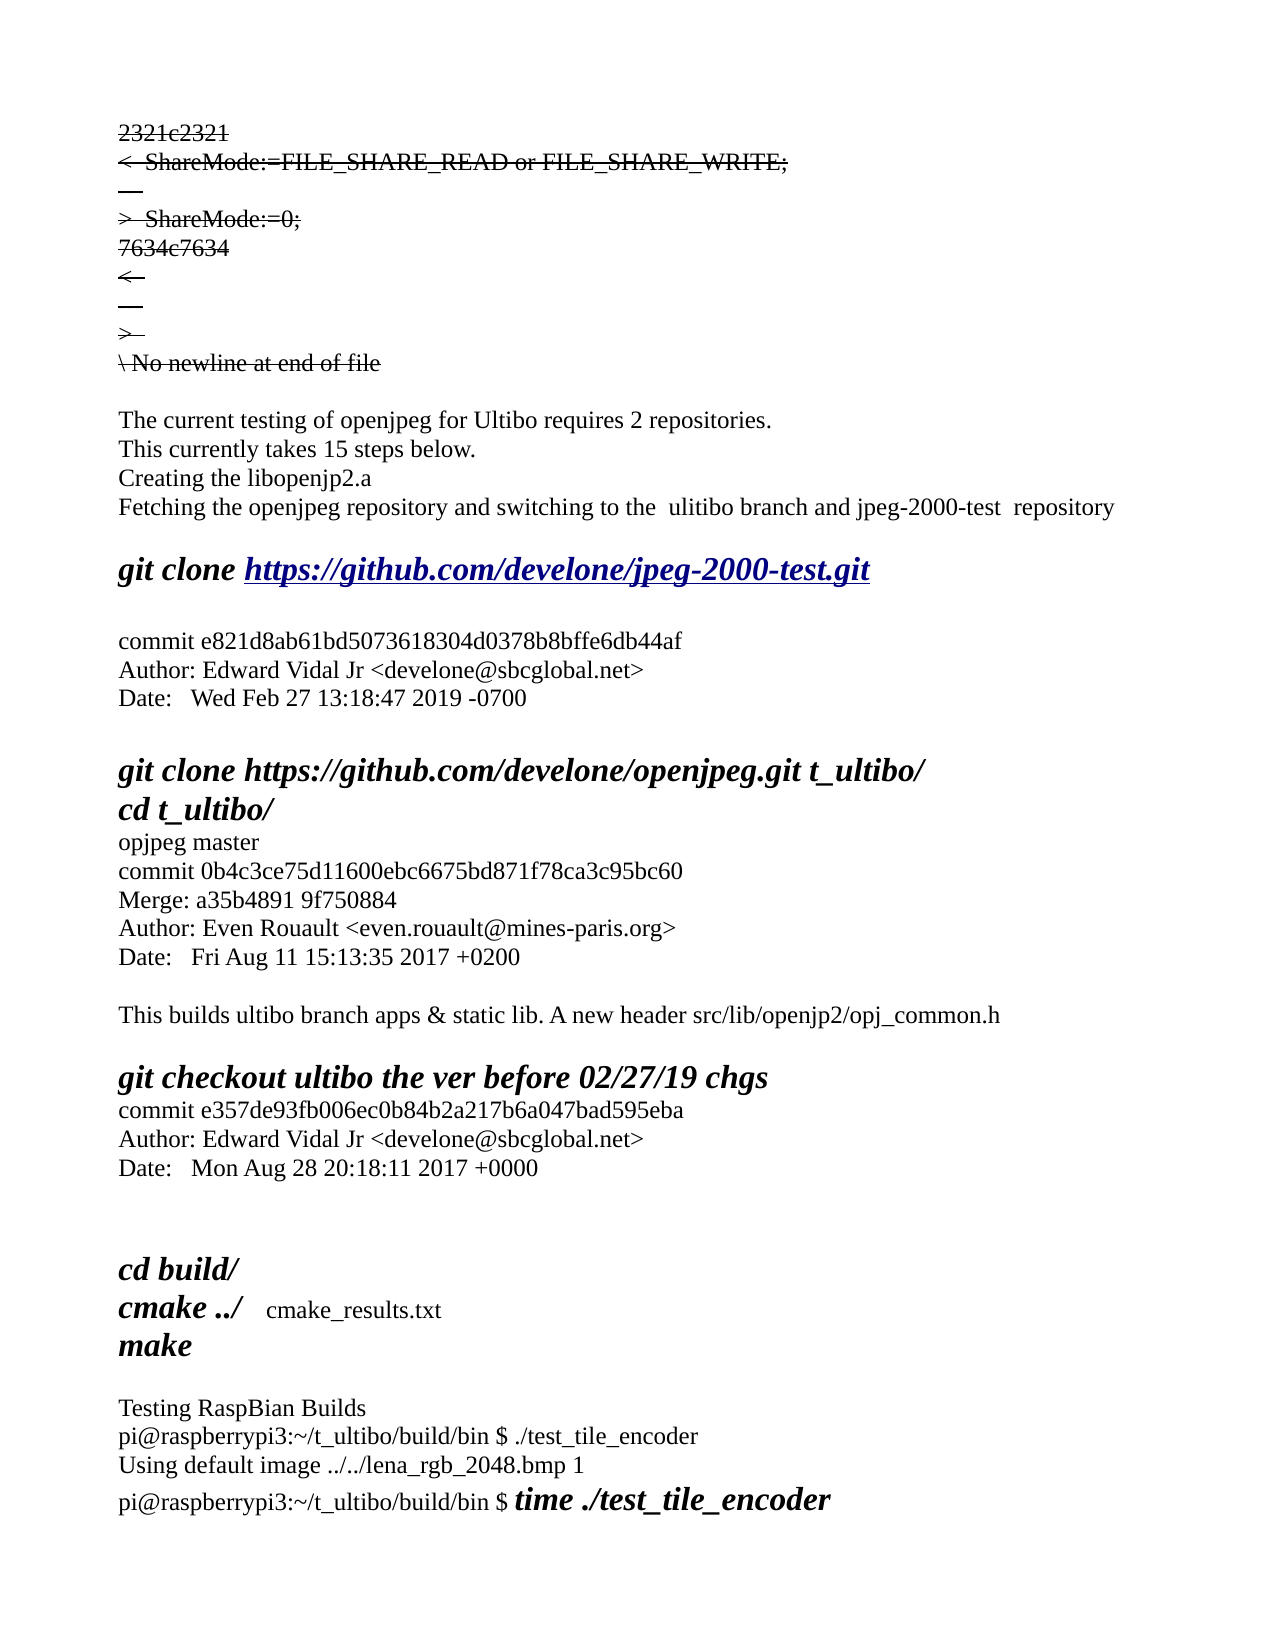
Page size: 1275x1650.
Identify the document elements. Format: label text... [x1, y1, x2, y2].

text --- [118, 291, 1157, 319]
text > [118, 319, 1157, 348]
text < ShareMode:=FILE_SHARE_READ or FILE_SHARE_WRITE; [118, 147, 1157, 176]
text --- [118, 176, 1157, 204]
text < [118, 262, 1157, 291]
text 7634c7634 [118, 233, 1157, 262]
text commit 0b4c3ce75d11600ebc6675bd871f78ca3c95bc60 [118, 856, 1157, 885]
text git clone https://github.com/develone/jpeg-2000-test.git [118, 549, 1157, 588]
text Author: Even Rouault <even.rouault@mines-paris.org> [118, 913, 1157, 942]
text pi@raspberrypi3:~/t_ultibo/build/bin $ time ./test_tile_encoder [118, 1479, 1157, 1517]
text cmake ../ cmake_results.txt [118, 1287, 1157, 1326]
text \ No newline at end of file [118, 348, 1157, 377]
text cd build/ [118, 1249, 1157, 1287]
text Using default image ../../lena_rgb_2048.bmp 1 [118, 1450, 1157, 1479]
text opjpeg master [118, 827, 1157, 856]
text > ShareMode:=0; [118, 204, 1157, 233]
text commit e821d8ab61bd5073618304d0378b8bffe6db44af [118, 626, 1157, 655]
text 2321c2321 [118, 118, 1157, 147]
text This builds ultibo branch apps & static lib. A new header src/lib/openjp2/opj_common.h [118, 1000, 1157, 1028]
text Date: Fri Aug 11 15:13:35 2017 +0200 [118, 942, 1157, 971]
text Author: Edward Vidal Jr <develone@sbcglobal.net> [118, 655, 1157, 683]
text make [118, 1326, 1157, 1364]
text pi@raspberrypi3:~/t_ultibo/build/bin $ ./test_tile_encoder [118, 1421, 1157, 1450]
text The current testing of openjpeg for Ultibo requires 2 repositories. [118, 406, 1157, 434]
text Date: Wed Feb 27 13:18:47 2019 -0700 [118, 683, 1157, 712]
text git clone https://github.com/develone/openjpeg.git t_ultibo/ [118, 751, 1157, 789]
text This currently takes 15 steps below. [118, 434, 1157, 463]
text Date: Mon Aug 28 20:18:11 2017 +0000 [118, 1153, 1157, 1182]
text Merge: a35b4891 9f750884 [118, 885, 1157, 913]
text commit e357de93fb006ec0b84b2a217b6a047bad595eba [118, 1096, 1157, 1124]
text git checkout ultibo the ver before 02/27/19 chgs [118, 1057, 1157, 1096]
text cd t_ultibo/ [118, 789, 1157, 827]
text Creating the libopenjp2.a [118, 463, 1157, 492]
text Author: Edward Vidal Jr <develone@sbcglobal.net> [118, 1124, 1157, 1153]
text Fetching the openjpeg repository and switching to the ulitibo branch and jpeg-2000-test repository [118, 492, 1157, 521]
text Testing RaspBian Builds [118, 1393, 1157, 1421]
